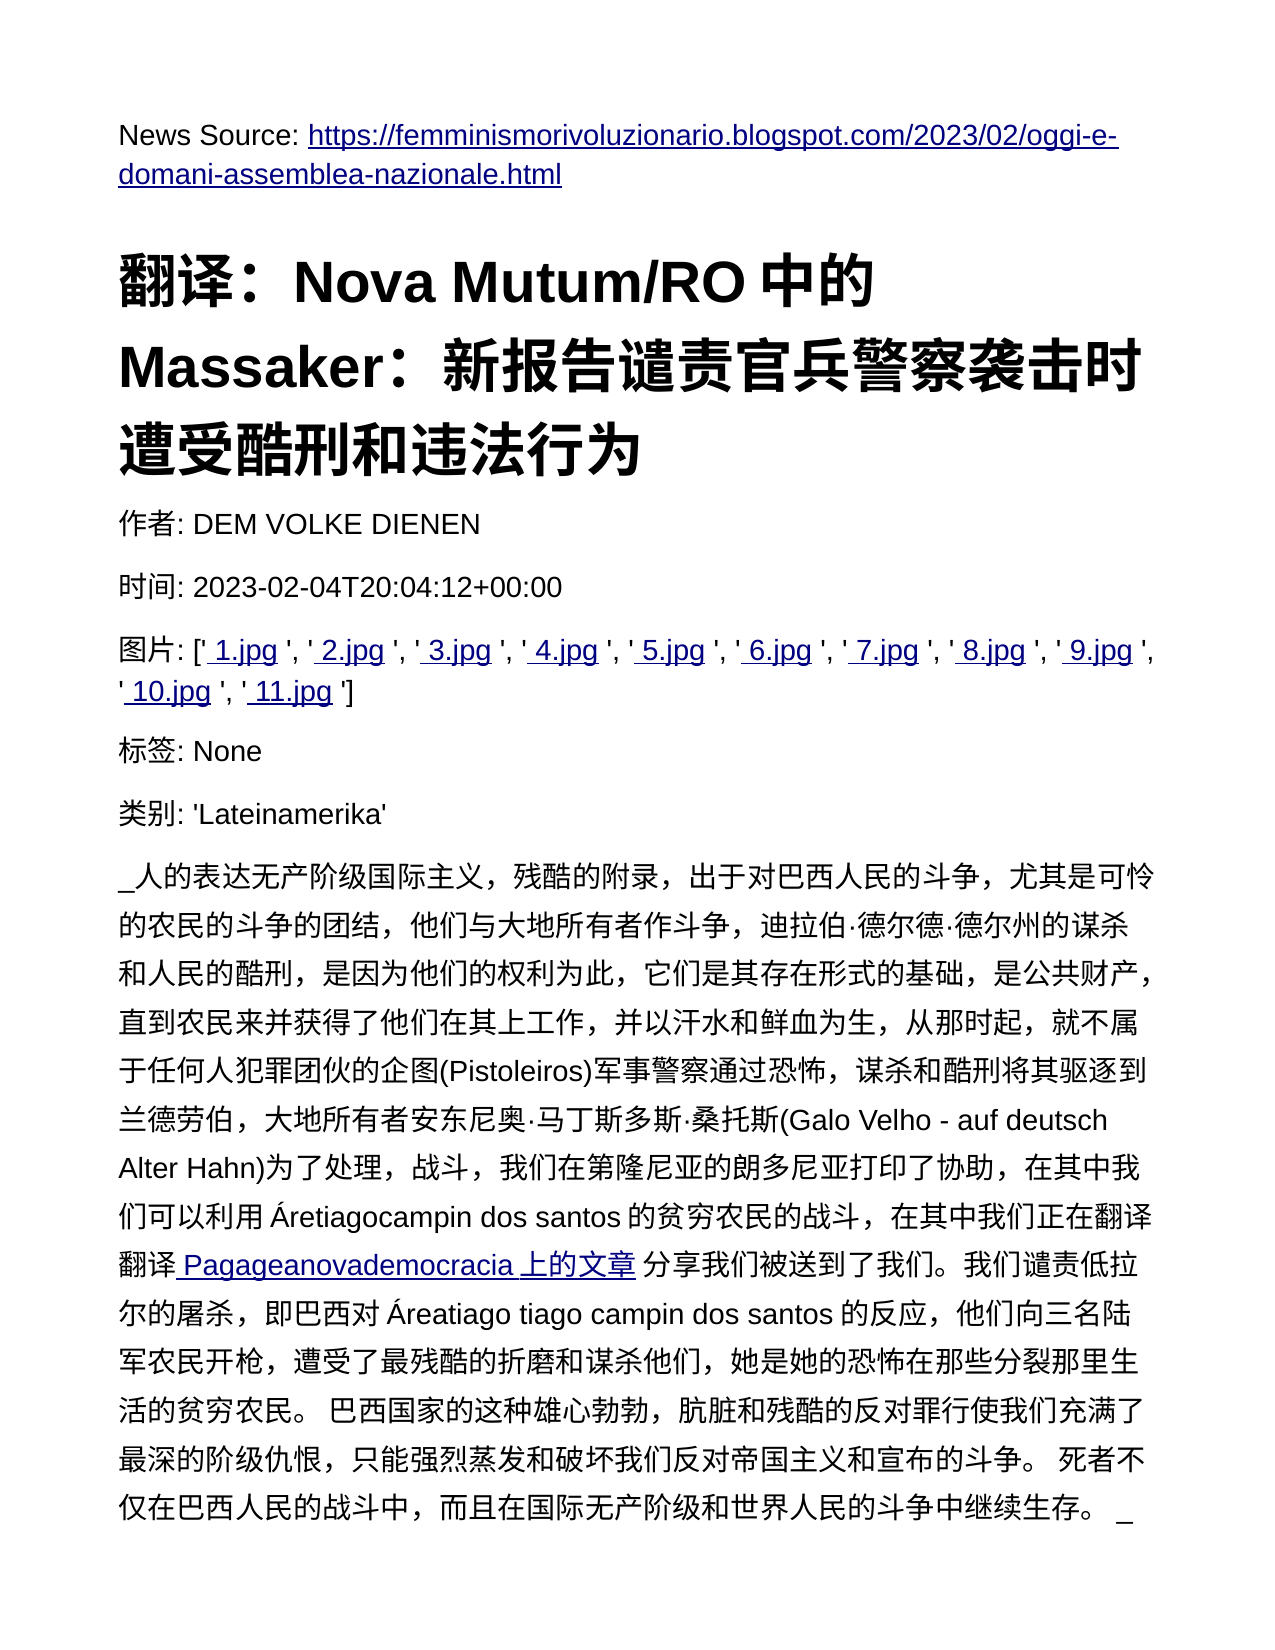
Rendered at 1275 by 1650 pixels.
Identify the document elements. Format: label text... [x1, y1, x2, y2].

text 作者: DEM VOLKE DIENEN [118, 501, 1157, 543]
text News Source: https://femminismorivoluzionario.blogspot.com/2023/02/oggi-e-domani-assemblea-nazionale.html [118, 118, 1157, 190]
text _人的表达无产阶级国际主义，残酷的附录，出于对巴西人民的斗争，尤其是可怜的农民的斗争的团结，他们与大地所有者作斗争，迪拉伯·德尔德·德尔州的谋杀和人民的酷刑，是因为他们的权利为此，它们是其存在形式的基础，是公共财产，直到农民来并获得了他们在其上工作，并以汗水和鲜血为生，从那时起，就不属于任何人犯罪团伙的企图(Pistoleiros)军事警察通过恐怖，谋杀和酷刑将其驱逐到兰德劳伯，大地所有者安东尼奥·马丁斯多斯·桑托斯(Galo Velho - auf deutsch Alter Hahn)为了处理，战斗，我们在第隆尼亚的朗多尼亚打印了协助，在其中我们可以利用Áretiagocampin dos santos的贫穷农民的战斗，在其中我们正在翻译翻译 Pagageanovademocracia上的文章 分享我们被送到了我们。我们谴责低拉尔的屠杀，即巴西对Áreatiago tiago campin dos santos的反应，他们向三名陆军农民开枪，遭受了最残酷的折磨和谋杀他们，她是她的恐怖在那些分裂那里生活的贫穷农民。 巴西国家的这种雄心勃勃，肮脏和残酷的反对罪行使我们充满了最深的阶级仇恨，只能强烈蒸发和破坏我们反对帝国主义和宣布的斗争。 死者不仅在巴西人民的战斗中，而且在国际无产阶级和世界人民的斗争中继续生存。 _ [118, 854, 1157, 1527]
text 类别: 'Lateinamerika' [118, 791, 1157, 833]
text 图片: [' 1.jpg ', ' 2.jpg ', ' 3.jpg ', ' 4.jpg ', ' 5.jpg ', ' 6.jpg ', ' 7.jpg ', ' 8.jpg ', ' 9.jpg ', ' 10.jpg ', ' 11.jpg '] [118, 627, 1157, 708]
text 时间: 2023-02-04T20:04:12+00:00 [118, 564, 1157, 606]
subtitle 翻译：Nova Mutum/RO中的Massaker：新报告谴责官兵警察袭击时遭受酷刑和违法行为 [118, 235, 1157, 488]
text 标签: None [118, 727, 1157, 770]
